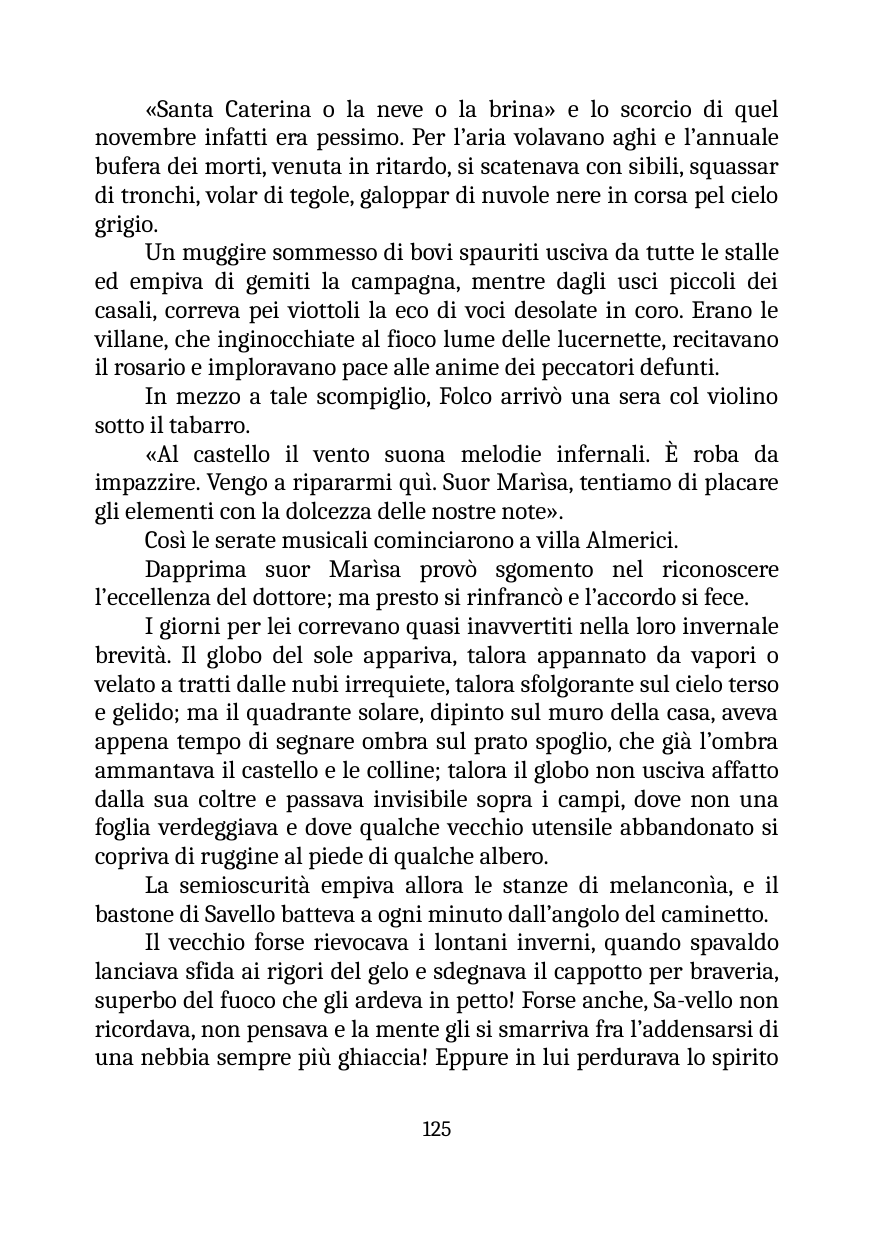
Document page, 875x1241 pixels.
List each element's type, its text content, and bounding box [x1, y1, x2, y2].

text «Al castello il vento suona melodie infernali. È roba da impazzire. Vengo a ripararmi quì. Suor Marìsa, tentiamo di placare gli elementi con la dolcezza delle nostre note». [94, 439, 779, 526]
text Il vecchio forse rievocava i lontani inverni, quando spavaldo lanciava sfida ai rigori del gelo e sdegnava il cappotto per braveria, superbo del fuoco che gli ardeva in petto! Forse anche, Sa-vello non ricordava, non pensava e la mente gli si smarriva fra l’addensarsi di una nebbia sempre più ghiaccia! Eppure in lui perdurava lo spirito [94, 928, 779, 1072]
text In mezzo a tale scompiglio, Folco arrivò una sera col violino sotto il tabarro. [94, 382, 779, 439]
text Un muggire sommesso di bovi spauriti usciva da tutte le stalle ed empiva di gemiti la campagna, mentre dagli usci piccoli dei casali, correva pei viottoli la eco di voci desolate in coro. Erano le villane, che inginocchiate al fioco lume delle lucernette, recitavano il rosario e imploravano pace alle anime dei peccatori defunti. [94, 238, 779, 382]
text I giorni per lei correvano quasi inavvertiti nella loro invernale brevità. Il globo del sole appariva, talora appannato da vapori o velato a tratti dalle nubi irrequiete, talora sfolgorante sul cielo terso e gelido; ma il quadrante solare, dipinto sul muro della casa, aveva appena tempo di segnare ombra sul prato spoglio, che già l’ombra ammantava il castello e le colline; talora il globo non usciva affatto dalla sua coltre e passava invisibile sopra i campi, dove non una foglia verdeggiava e dove qualche vecchio utensile abbandonato si copriva di ruggine al piede di qualche albero. [94, 612, 779, 871]
text Dapprima suor Marìsa provò sgomento nel riconoscere l’eccellenza del dottore; ma presto si rinfrancò e l’accordo si fece. [94, 554, 779, 612]
text La semioscurità empiva allora le stanze di melanconìa, e il bastone di Savello batteva a ogni minuto dall’angolo del caminetto. [94, 871, 779, 928]
text «Santa Caterina o la neve o la brina» e lo scorcio di quel novembre infatti era pessimo. Per l’aria volavano aghi e l’annuale bufera dei morti, venuta in ritardo, si scatenava con sibili, squassar di tronchi, volar di tegole, galoppar di nuvole nere in corsa pel cielo grigio. [94, 94, 779, 238]
text Così le serate musicali cominciarono a villa Almerici. [94, 526, 779, 554]
